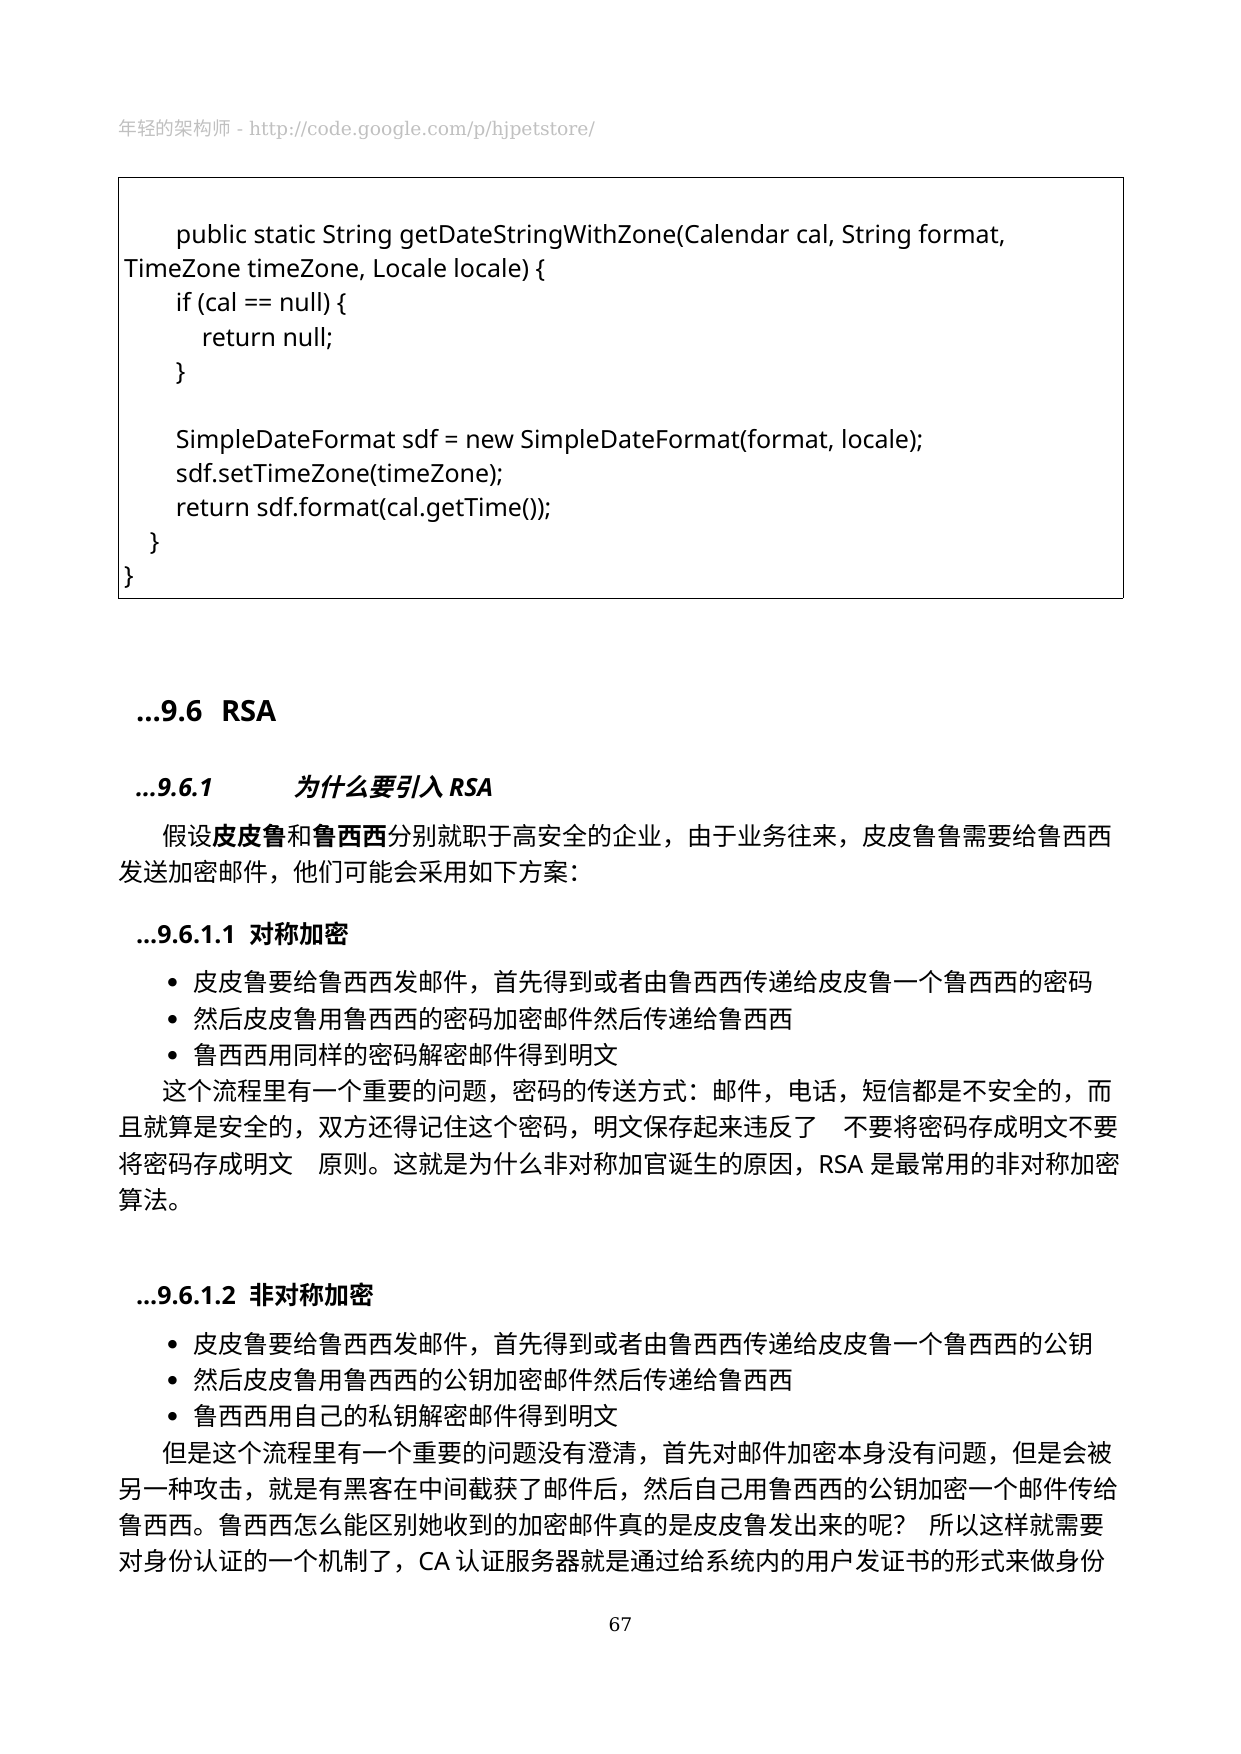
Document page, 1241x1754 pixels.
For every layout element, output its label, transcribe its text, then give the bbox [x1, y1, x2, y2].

list 皮皮鲁要给鲁西西发邮件，首先得到或者由鲁西西传递给皮皮鲁一个鲁西西的公钥 [168, 1324, 1122, 1361]
text 假设皮皮鲁和鲁西西分别就职于高安全的企业，由于业务往来，皮皮鲁鲁需要给鲁西西发送加密邮件，他们可能会采用如下方案： [118, 817, 1122, 889]
list 鲁西西用同样的密码解密邮件得到明文 [168, 1035, 1122, 1072]
table_cell public static String getDateStringWithZone(Calendar cal, String format, TimeZone timeZone, Locale locale) { if (cal == null) { return null; } SimpleDateFormat sdf = new SimpleDateFormat(format, locale); sdf.setTimeZone(timeZone); return sdf.format(cal.getTime()); } } [119, 178, 1123, 597]
list 然后皮皮鲁用鲁西西的公钥加密邮件然后传递给鲁西西 [168, 1361, 1122, 1397]
list 鲁西西用自己的私钥解密邮件得到明文 [168, 1397, 1122, 1433]
subtitle 对称加密 [136, 914, 1122, 950]
text 这个流程里有一个重要的问题，密码的传送方式：邮件，电话，短信都是不安全的，而且就算是安全的，双方还得记住这个密码，明文保存起来违反了 不要将密码存成明文不要将密码存成明文 原则。这就是为什么非对称加官诞生的原因，RSA 是最常用的非对称加密算法。 [118, 1072, 1122, 1217]
subtitle RSA [136, 691, 1122, 730]
list 然后皮皮鲁用鲁西西的密码加密邮件然后传递给鲁西西 [168, 999, 1122, 1035]
list 皮皮鲁要给鲁西西发邮件，首先得到或者由鲁西西传递给皮皮鲁一个鲁西西的密码 [168, 963, 1122, 999]
subtitle 为什么要引入 RSA [136, 768, 1122, 804]
text 但是这个流程里有一个重要的问题没有澄清，首先对邮件加密本身没有问题，但是会被另一种攻击，就是有黑客在中间截获了邮件后，然后自己用鲁西西的公钥加密一个邮件传给鲁西西。鲁西西怎么能区别她收到的加密邮件真的是皮皮鲁发出来的呢？ 所以这样就需要对身份认证的一个机制了，CA认证服务器就是通过给系统内的用户发证书的形式来做身份 [118, 1433, 1122, 1578]
subtitle 非对称加密 [136, 1276, 1122, 1312]
